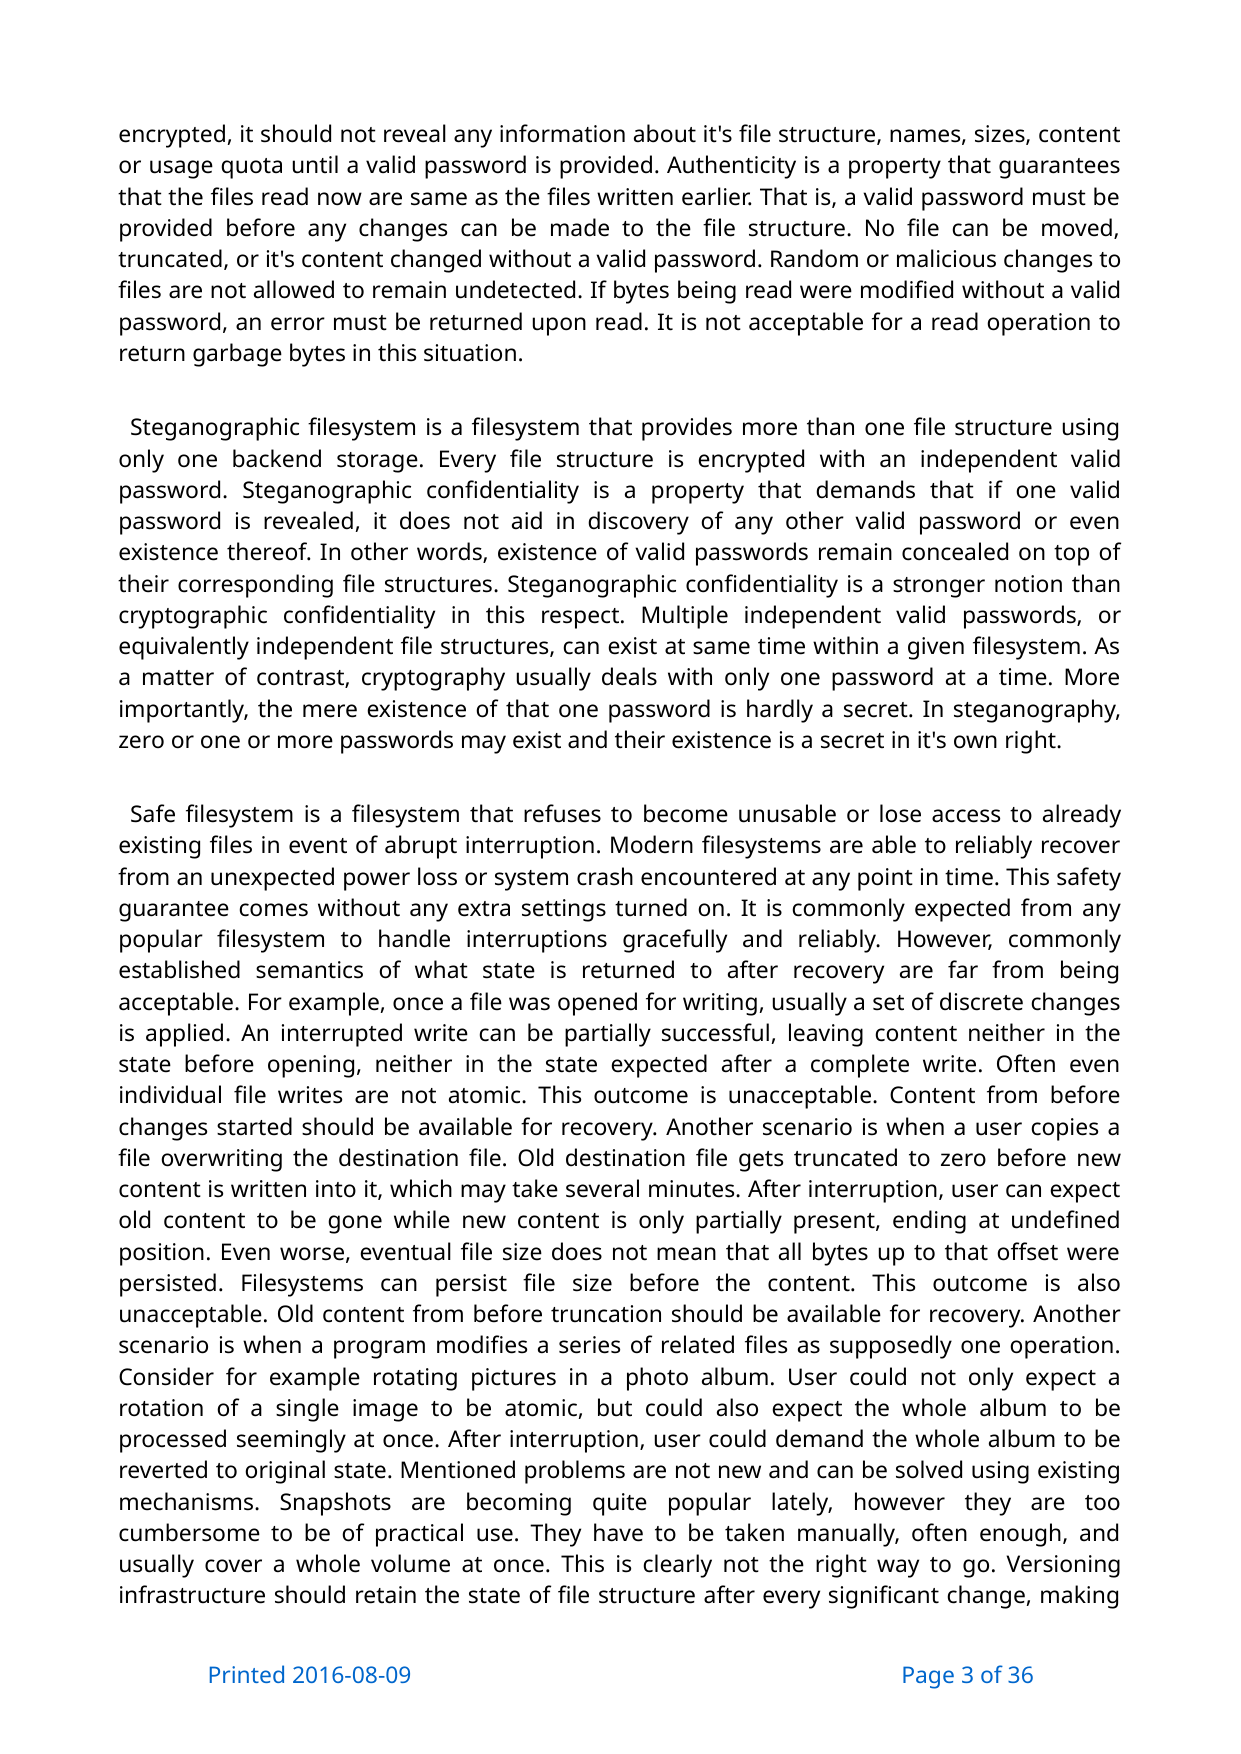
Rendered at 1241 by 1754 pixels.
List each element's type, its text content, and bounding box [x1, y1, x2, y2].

text encrypted, it should not reveal any information about it's file structure, names, sizes, content or usage quota until a valid password is provided. Authenticity is a property that guarantees that the files read now are same as the files written earlier. That is, a valid password must be provided before any changes can be made to the file structure. No file can be moved, truncated, or it's content changed without a valid password. Random or malicious changes to files are not allowed to remain undetected. If bytes being read were modified without a valid password, an error must be returned upon read. It is not acceptable for a read operation to return garbage bytes in this situation. [118, 118, 1122, 368]
text Steganographic filesystem is a filesystem that provides more than one file structure using only one backend storage. Every file structure is encrypted with an independent valid password. Steganographic confidentiality is a property that demands that if one valid password is revealed, it does not aid in discovery of any other valid password or even existence thereof. In other words, existence of valid passwords remain concealed on top of their corresponding file structures. Steganographic confidentiality is a stronger notion than cryptographic confidentiality in this respect. Multiple independent valid passwords, or equivalently independent file structures, can exist at same time within a given filesystem. As a matter of contrast, cryptography usually deals with only one password at a time. More importantly, the mere existence of that one password is hardly a secret. In steganography, zero or one or more passwords may exist and their existence is a secret in it's own right. [118, 411, 1122, 755]
text Safe filesystem is a filesystem that refuses to become unusable or lose access to already existing files in event of abrupt interruption. Modern filesystems are able to reliably recover from an unexpected power loss or system crash encountered at any point in time. This safety guarantee comes without any extra settings turned on. It is commonly expected from any popular filesystem to handle interruptions gracefully and reliably. However, commonly established semantics of what state is returned to after recovery are far from being acceptable. For example, once a file was opened for writing, usually a set of discrete changes is applied. An interrupted write can be partially successful, leaving content neither in the state before opening, neither in the state expected after a complete write. Often even individual file writes are not atomic. This outcome is unacceptable. Content from before changes started should be available for recovery. Another scenario is when a user copies a file overwriting the destination file. Old destination file gets truncated to zero before new content is written into it, which may take several minutes. After interruption, user can expect old content to be gone while new content is only partially present, ending at undefined position. Even worse, eventual file size does not mean that all bytes up to that offset were persisted. Filesystems can persist file size before the content. This outcome is also unacceptable. Old content from before truncation should be available for recovery. Another scenario is when a program modifies a series of related files as supposedly one operation. Consider for example rotating pictures in a photo album. User could not only expect a rotation of a single image to be atomic, but could also expect the whole album to be processed seemingly at once. After interruption, user could demand the whole album to be reverted to original state. Mentioned problems are not new and can be solved using existing mechanisms. Snapshots are becoming quite popular lately, however they are too cumbersome to be of practical use. They have to be taken manually, often enough, and usually cover a whole volume at once. This is clearly not the right way to go. Versioning infrastructure should retain the state of file structure after every significant change, making [118, 798, 1122, 1611]
